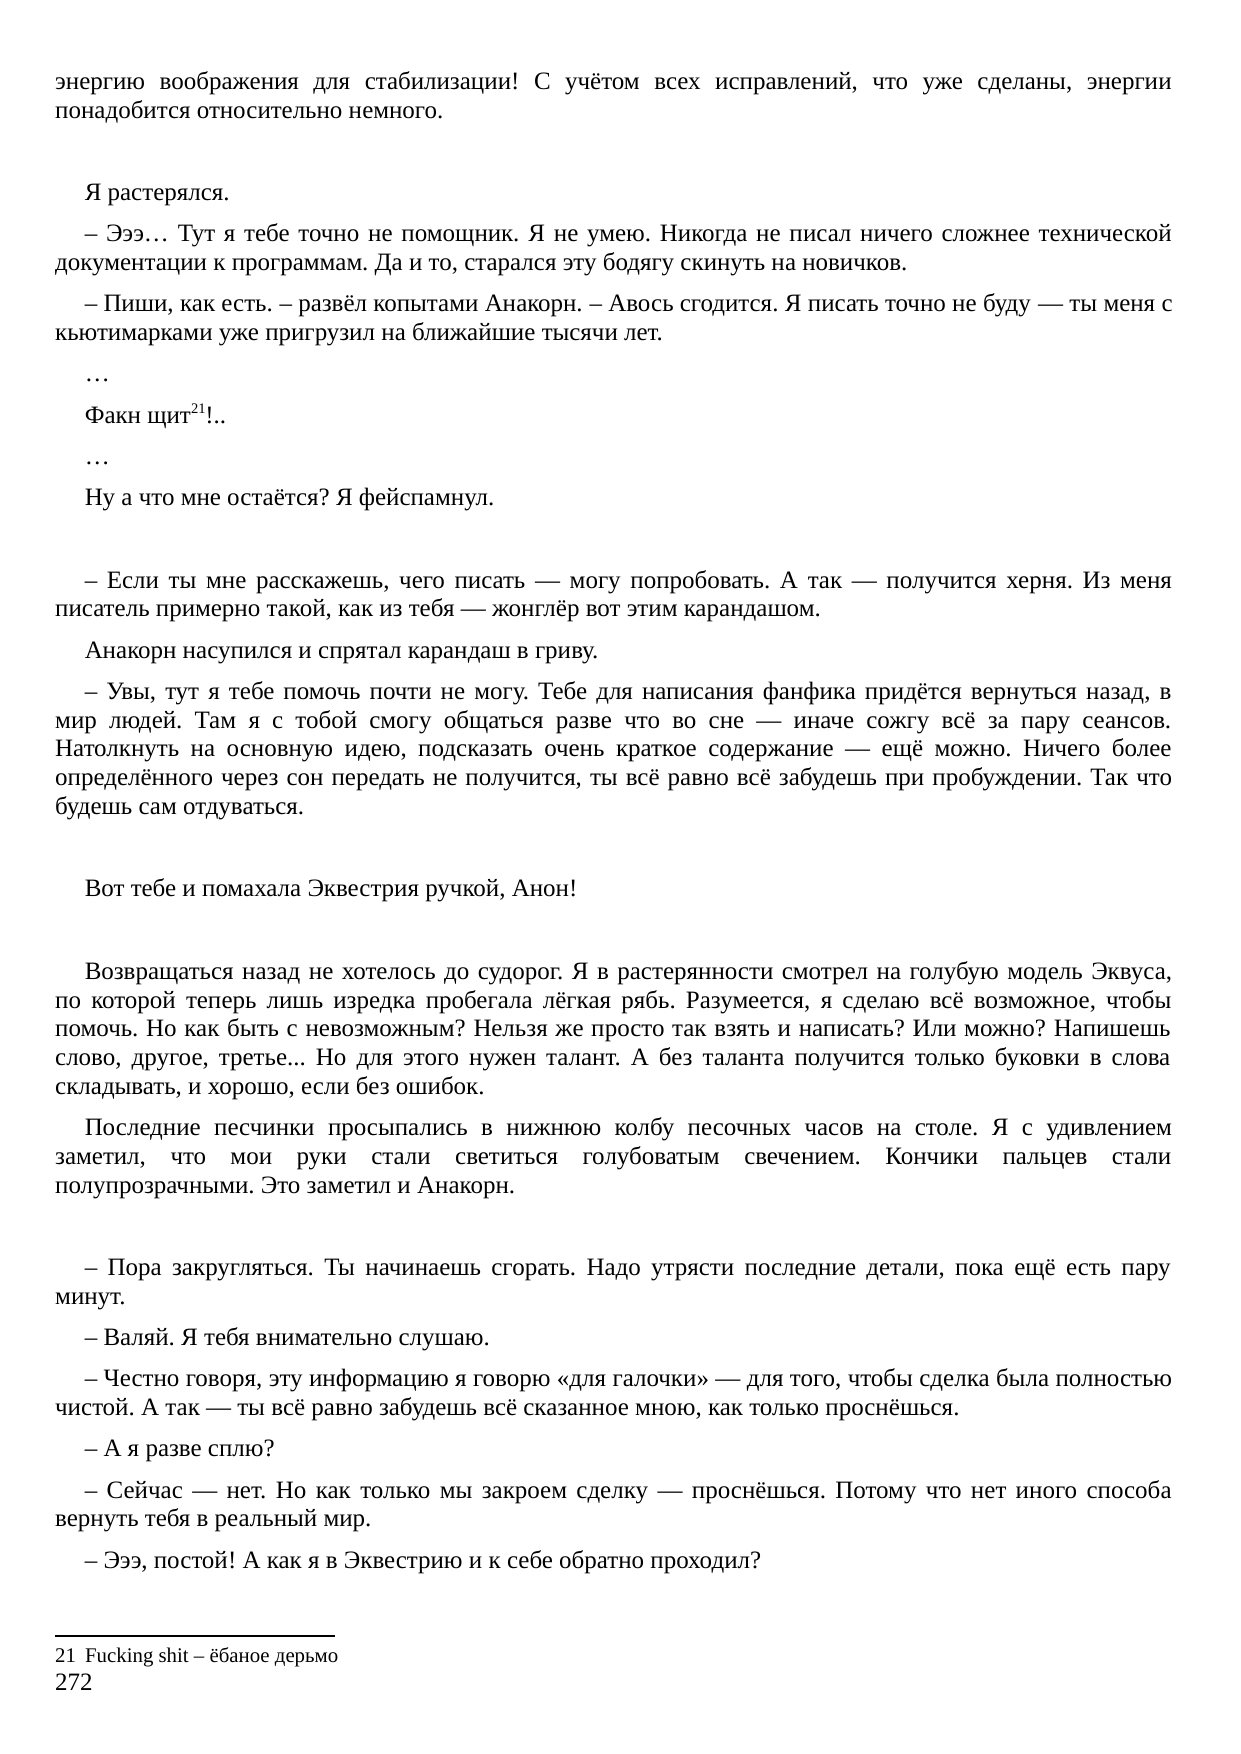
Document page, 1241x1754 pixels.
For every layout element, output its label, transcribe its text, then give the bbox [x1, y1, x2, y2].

text – Сейчас — нет. Но как только мы закроем сделку — проснёшься. Потому что нет иного способа вернуть тебя в реальный мир. [55, 1475, 1173, 1532]
text – Эээ… Тут я тебе точно не помощник. Я не умею. Никогда не писал ничего сложнее технической документации к программам. Да и то, старался эту бодягу скинуть на новичков. [55, 218, 1173, 276]
text – Валяй. Я тебя внимательно слушаю. [55, 1322, 1173, 1351]
text – А я разве сплю? [55, 1433, 1173, 1462]
text – Пора закругляться. Ты начинаешь сгорать. Надо утрясти последние детали, пока ещё есть пару минут. [55, 1252, 1173, 1310]
text – Пиши, как есть. – развёл копытами Анакорн. – Авось сгодится. Я писать точно не буду — ты меня с кьютимарками уже пригрузил на ближайшие тысячи лет. [55, 288, 1173, 346]
text энергию воображения для стабилизации! С учётом всех исправлений, что уже сделаны, энергии понадобится относительно немного. [55, 66, 1173, 123]
text – Честно говоря, эту информацию я говорю «для галочки» — для того, чтобы сделка была полностью чистой. А так — ты всё равно забудешь всё сказанное мною, как только проснёшься. [55, 1363, 1173, 1421]
text Возвращаться назад не хотелось до судорог. Я в растерянности смотрел на голубую модель Эквуса, по которой теперь лишь изредка пробегала лёгкая рябь. Разумеется, я сделаю всё возможное, чтобы помочь. Но как быть с невозможным? Нельзя же просто так взять и написать? Или можно? Напишешь слово, другое, третье... Но для этого нужен талант. А без таланта получится только буковки в слова складывать, и хорошо, если без ошибок. [55, 956, 1173, 1100]
text Вот тебе и помахала Эквестрия ручкой, Анон! [55, 873, 1173, 902]
text Последние песчинки просыпались в нижнюю колбу песочных часов на столе. Я с удивлением заметил, что мои руки стали светиться голубоватым свечением. Кончики пальцев стали полупрозрачными. Это заметил и Анакорн. [55, 1112, 1173, 1198]
text Fucking shit – ёбаное дерьмо [55, 1642, 1173, 1667]
text Я растерялся. [55, 177, 1173, 206]
text – Если ты мне расскажешь, чего писать — могу попробовать. А так — получится херня. Из меня писатель примерно такой, как из тебя — жонглёр вот этим карандашом. [55, 565, 1173, 622]
text … [55, 358, 1173, 387]
text – Эээ, постой! А как я в Эквестрию и к себе обратно проходил? [55, 1545, 1173, 1573]
text Анакорн насупился и спрятал карандаш в гриву. [55, 635, 1173, 663]
text Факн щит!.. [55, 400, 1173, 428]
text … [55, 441, 1173, 470]
text Ну а что мне остаётся? Я фейспамнул. [55, 482, 1173, 511]
text – Увы, тут я тебе помочь почти не могу. Тебе для написания фанфика придётся вернуться назад, в мир людей. Там я с тобой смогу общаться разве что во сне — иначе сожгу всё за пару сеансов. Натолкнуть на основную идею, подсказать очень краткое содержание — ещё можно. Ничего более определённого через сон передать не получится, ты всё равно всё забудешь при пробуждении. Так что будешь сам отдуваться. [55, 676, 1173, 820]
